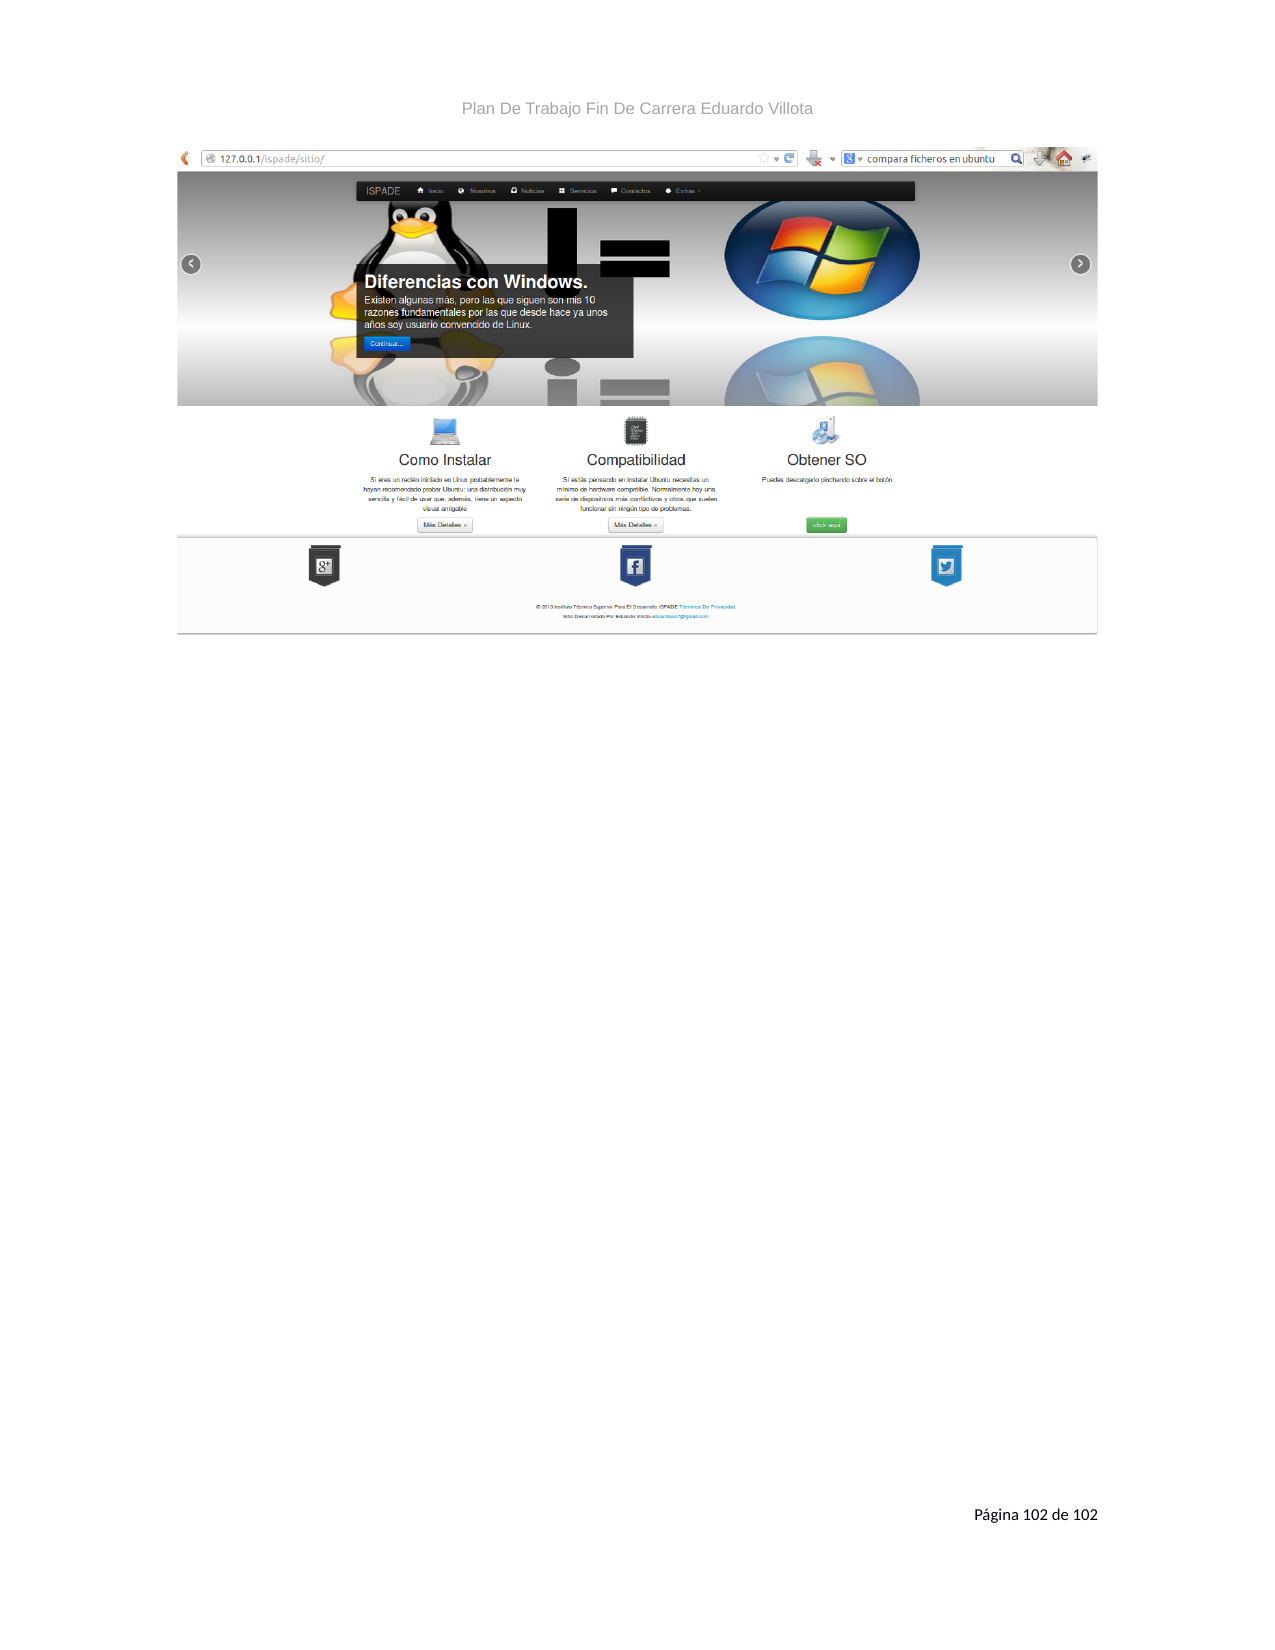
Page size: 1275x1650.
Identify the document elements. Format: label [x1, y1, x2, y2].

picture [177, 147, 1098, 635]
